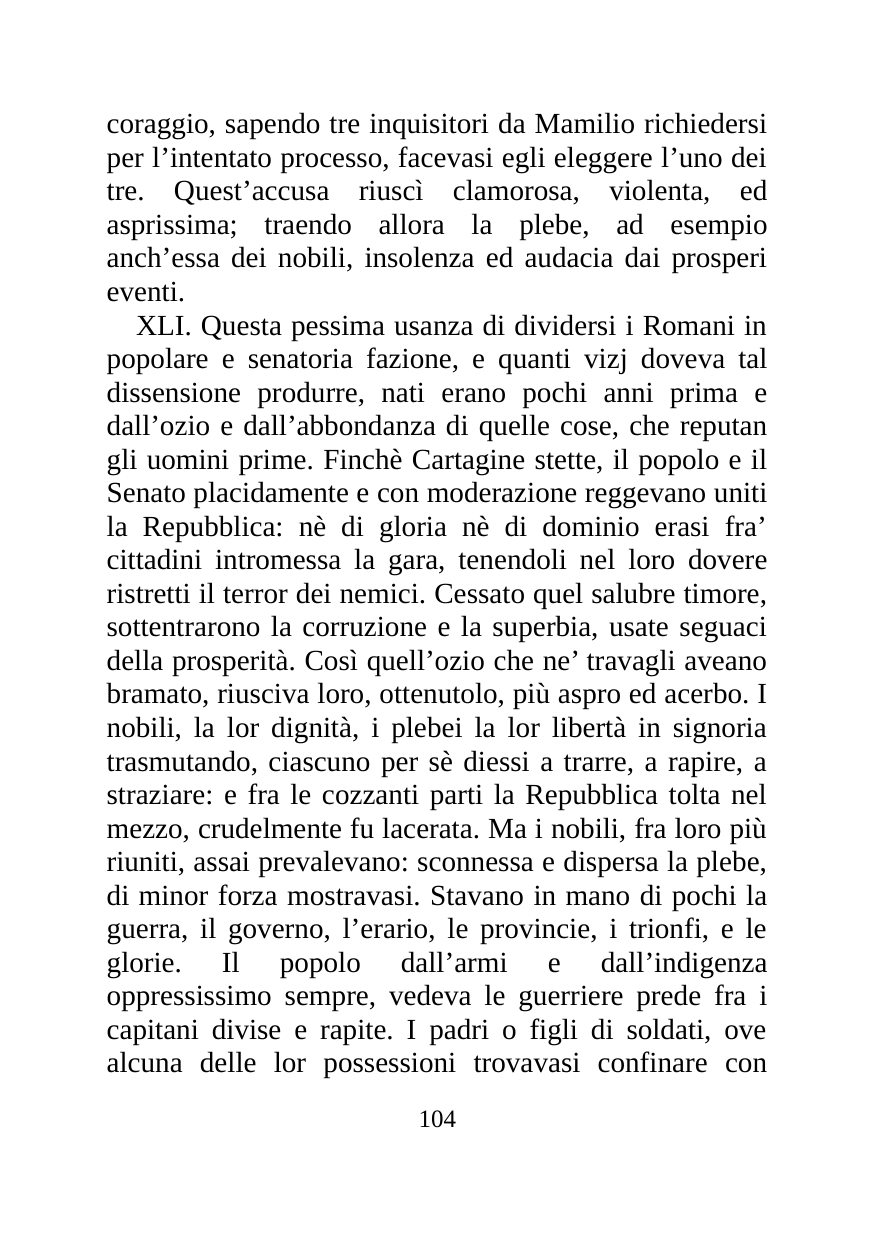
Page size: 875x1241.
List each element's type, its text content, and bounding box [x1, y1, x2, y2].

text coraggio, sapendo tre inquisitori da Mamilio richiedersi per l’intentato processo, facevasi egli eleggere l’uno dei tre. Quest’accusa riuscì clamorosa, violenta, ed asprissima; traendo allora la plebe, ad esempio anch’essa dei nobili, insolenza ed audacia dai prosperi eventi. [106, 106, 768, 308]
text XLI. Questa pessima usanza di dividersi i Romani in popolare e senatoria fazione, e quanti vizj doveva tal dissensione produrre, nati erano pochi anni prima e dall’ozio e dall’abbondanza di quelle cose, che reputan gli uomini prime. Finchè Cartagine stette, il popolo e il Senato placidamente e con moderazione reggevano uniti la Repubblica: nè di gloria nè di dominio erasi fra’ cittadini intromessa la gara, tenendoli nel loro dovere ristretti il terror dei nemici. Cessato quel salubre timore, sottentrarono la corruzione e la superbia, usate seguaci della prosperità. Così quell’ozio che ne’ travagli aveano bramato, riusciva loro, ottenutolo, più aspro ed acerbo. I nobili, la lor dignità, i plebei la lor libertà in signoria trasmutando, ciascuno per sè diessi a trarre, a rapire, a straziare: e fra le cozzanti parti la Repubblica tolta nel mezzo, crudelmente fu lacerata. Ma i nobili, fra loro più riuniti, assai prevalevano: sconnessa e dispersa la plebe, di minor forza mostravasi. Stavano in mano di pochi la guerra, il governo, l’erario, le provincie, i trionfi, e le glorie. Il popolo dall’armi e dall’indigenza oppressissimo sempre, vedeva le guerriere prede fra i capitani divise e rapite. I padri o figli di soldati, ove alcuna delle lor possessioni trovavasi confinare con [106, 308, 768, 1079]
